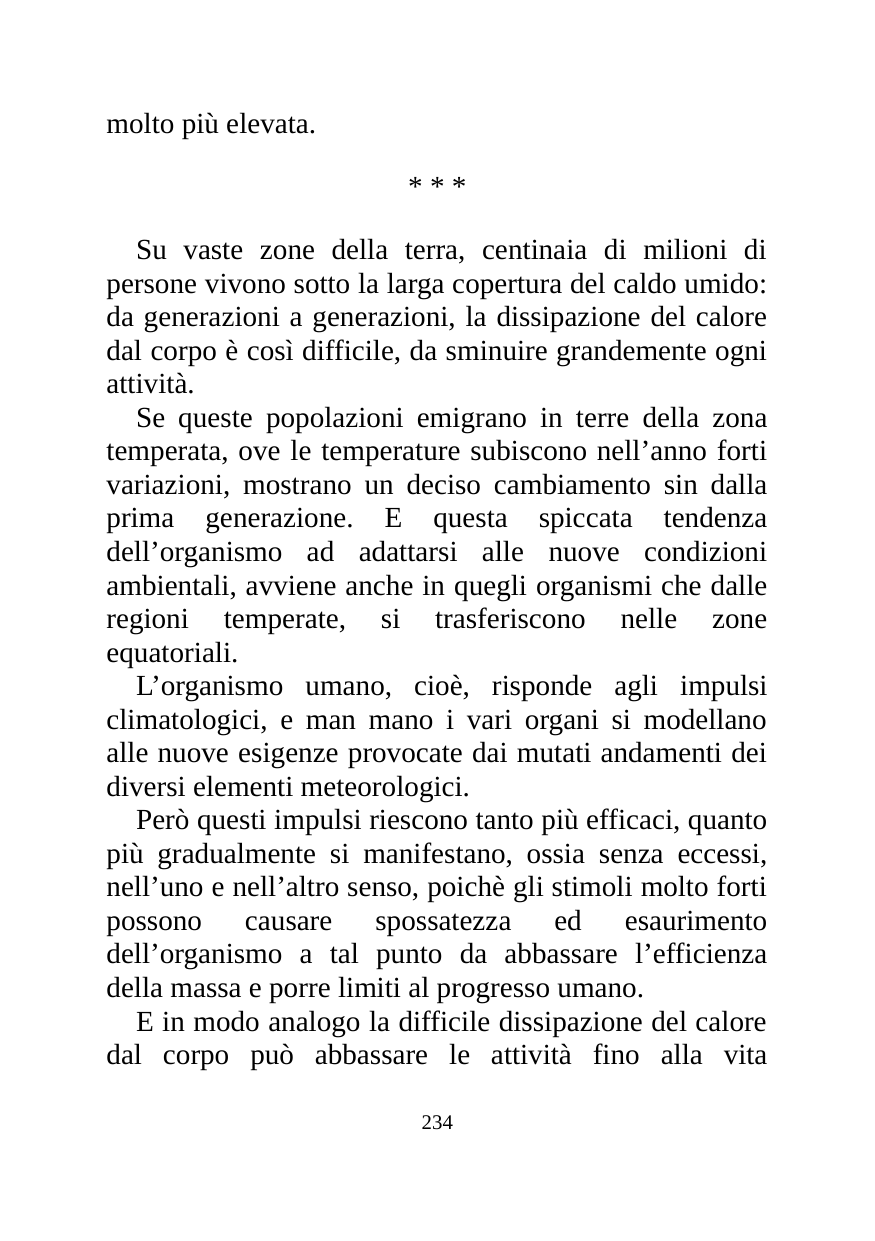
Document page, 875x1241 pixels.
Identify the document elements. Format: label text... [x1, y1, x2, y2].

text E in modo analogo la difficile dissipazione del calore dal corpo può abbassare le attività fino alla vita [106, 1004, 768, 1071]
text L’organismo umano, cioè, risponde agli impulsi climatologici, e man mano i vari organi si modellano alle nuove esigenze provocate dai mutati andamenti dei diversi elementi meteorologici. [106, 668, 768, 802]
text * * * [106, 169, 768, 203]
text Se queste popolazioni emigrano in terre della zona temperata, ove le temperature subiscono nell’anno forti variazioni, mostrano un deciso cambiamento sin dalla prima generazione. E questa spiccata tendenza dell’organismo ad adattarsi alle nuove condizioni ambientali, avviene anche in quegli organismi che dalle regioni temperate, si trasferiscono nelle zone equatoriali. [106, 400, 768, 668]
text Però questi impulsi riescono tanto più efficaci, quanto più gradualmente si manifestano, ossia senza eccessi, nell’uno e nell’altro senso, poichè gli stimoli molto forti possono causare spossatezza ed esaurimento dell’organismo a tal punto da abbassare l’efficienza della massa e porre limiti al progresso umano. [106, 802, 768, 1004]
text molto più elevata. [106, 106, 768, 140]
text Su vaste zone della terra, centinaia di milioni di persone vivono sotto la larga copertura del caldo umido: da generazioni a generazioni, la dissipazione del calore dal corpo è così difficile, da sminuire grandemente ogni attività. [106, 232, 768, 400]
